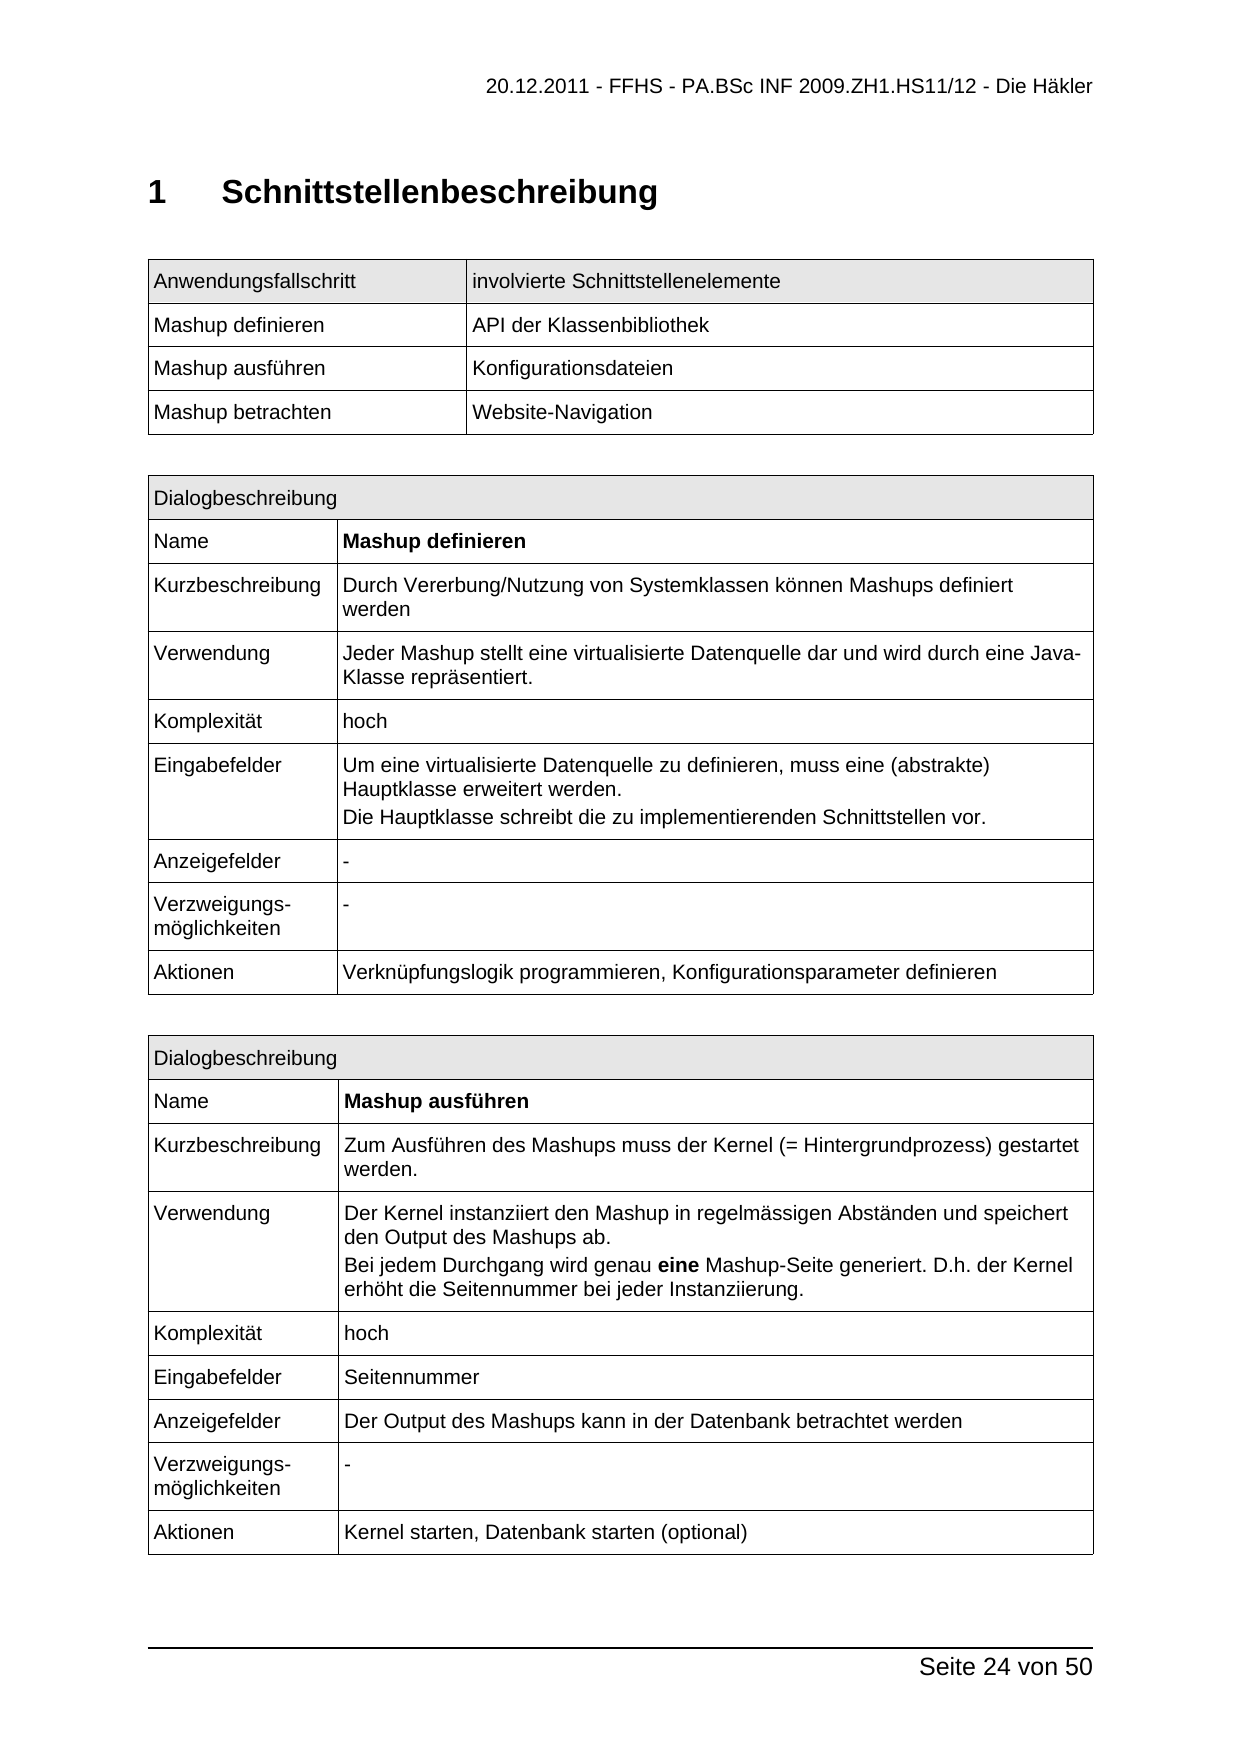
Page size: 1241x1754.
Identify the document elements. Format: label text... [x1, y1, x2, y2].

table_cell Eingabefelder [149, 744, 337, 838]
table_cell - [339, 1443, 1093, 1510]
subtitle Schnittstellenbeschreibung [148, 173, 1093, 211]
table_cell Verzweigungs-möglichkeiten [149, 1443, 338, 1510]
table_cell Eingabefelder [149, 1356, 338, 1398]
table_cell - [338, 840, 1093, 882]
table_cell API der Klassenbibliothek [467, 304, 1093, 346]
table_cell Verwendung [149, 1192, 338, 1311]
table_cell Um eine virtualisierte Datenquelle zu definieren, muss eine (abstrakte) Hauptklasse erweitert werden. Die Hauptklasse schreibt die zu implementierenden Schnittstellen vor. [338, 744, 1093, 838]
table_cell Durch Vererbung/Nutzung von Systemklassen können Mashups definiert werden [338, 564, 1093, 631]
table_cell Zum Ausführen des Mashups muss der Kernel (= Hintergrundprozess) gestartet werden. [339, 1124, 1093, 1191]
table_cell Mashup definieren [149, 304, 466, 346]
table_cell Seitennummer [339, 1356, 1093, 1398]
table_cell Der Output des Mashups kann in der Datenbank betrachtet werden [339, 1400, 1093, 1442]
table_cell Aktionen [149, 951, 337, 994]
table_cell Verknüpfungslogik programmieren, Konfigurationsparameter definieren [338, 951, 1093, 994]
table_cell Mashup ausführen [339, 1080, 1093, 1123]
table_cell Aktionen [149, 1511, 338, 1554]
table_cell Name [149, 520, 337, 563]
table_header Dialogbeschreibung [149, 476, 1093, 519]
table_cell - [338, 883, 1093, 950]
table_cell Jeder Mashup stellt eine virtualisierte Datenquelle dar und wird durch eine Java-Klasse repräsentiert. [338, 632, 1093, 699]
table_cell Anzeigefelder [149, 1400, 338, 1442]
table_cell Mashup betrachten [149, 391, 466, 434]
table_header Dialogbeschreibung [149, 1036, 1093, 1079]
table_cell Anzeigefelder [149, 840, 337, 882]
table_cell Mashup ausführen [149, 347, 466, 390]
table_cell hoch [339, 1312, 1093, 1354]
table_cell Mashup definieren [338, 520, 1093, 563]
table_cell Verwendung [149, 632, 337, 699]
table_cell Komplexität [149, 700, 337, 742]
table_cell Kurzbeschreibung [149, 564, 337, 631]
table_cell Website-Navigation [467, 391, 1093, 434]
table_cell Der Kernel instanziiert den Mashup in regelmässigen Abständen und speichert den Output des Mashups ab. Bei jedem Durchgang wird genau eine Mashup-Seite generiert. D.h. der Kernel erhöht die Seitennummer bei jeder Instanziierung. [339, 1192, 1093, 1311]
table_cell Verzweigungs-möglichkeiten [149, 883, 337, 950]
table_header Anwendungsfallschritt [149, 260, 466, 302]
table_cell Konfigurationsdateien [467, 347, 1093, 390]
table_cell hoch [338, 700, 1093, 742]
table_header involvierte Schnittstellenelemente [467, 260, 1093, 302]
table_cell Name [149, 1080, 338, 1123]
table_cell Kernel starten, Datenbank starten (optional) [339, 1511, 1093, 1554]
table_cell Kurzbeschreibung [149, 1124, 338, 1191]
table_cell Komplexität [149, 1312, 338, 1354]
